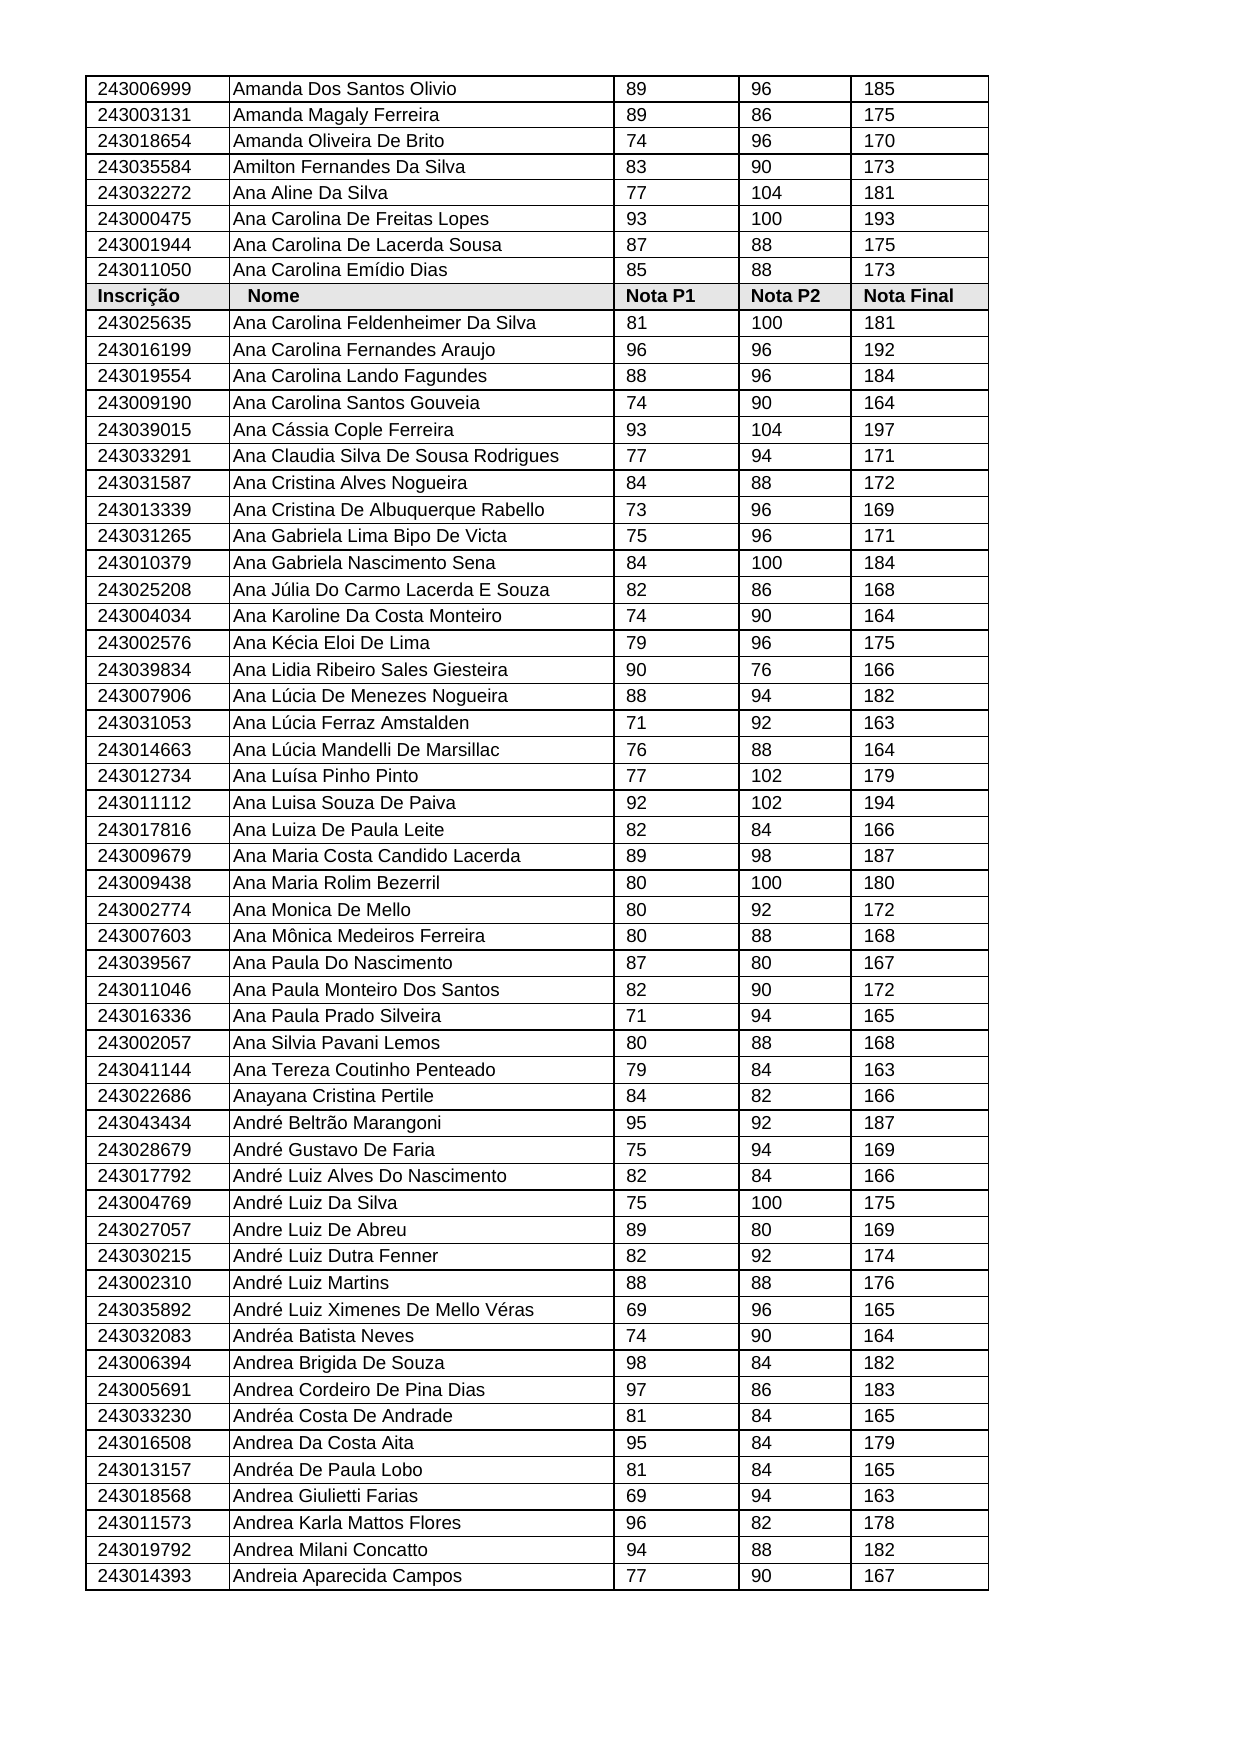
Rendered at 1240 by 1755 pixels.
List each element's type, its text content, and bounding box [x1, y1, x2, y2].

table_cell 98 [740, 844, 850, 869]
table_cell Ana Lúcia Ferraz Amstalden [230, 711, 613, 736]
table_cell 92 [740, 711, 850, 736]
table_cell 173 [852, 258, 988, 282]
table_cell 74 [615, 128, 738, 153]
table_cell Andreia Aparecida Campos [230, 1564, 613, 1589]
table_cell 173 [852, 155, 988, 179]
table_cell 168 [852, 924, 988, 949]
table_cell 84 [740, 1404, 850, 1429]
table_cell 79 [615, 1057, 738, 1082]
table_cell 82 [615, 977, 738, 1002]
table_cell 96 [740, 77, 850, 101]
table_cell Andrea Giulietti Farias [230, 1484, 613, 1509]
table_cell Ana Monica De Mello [230, 897, 613, 922]
table_cell Ana Gabriela Lima Bipo De Victa [230, 524, 613, 549]
table_cell 172 [852, 897, 988, 922]
table_cell 243014663 [87, 737, 229, 762]
table_cell 243009679 [87, 844, 229, 869]
table_cell 243005691 [87, 1377, 229, 1402]
table_cell 166 [852, 1164, 988, 1189]
table_cell 82 [615, 577, 738, 602]
table_cell Ana Maria Costa Candido Lacerda [230, 844, 613, 869]
table_cell 194 [852, 791, 988, 816]
table_cell 95 [615, 1111, 738, 1136]
table_cell 165 [852, 1404, 988, 1429]
table_cell 95 [615, 1431, 738, 1456]
table_cell 181 [852, 311, 988, 336]
table_cell 164 [852, 391, 988, 416]
table_cell 77 [615, 1564, 738, 1589]
table_cell Ana Paula Monteiro Dos Santos [230, 977, 613, 1002]
table_cell 74 [615, 391, 738, 416]
table_cell 180 [852, 871, 988, 896]
table_cell 96 [740, 1297, 850, 1322]
table_cell 90 [740, 155, 850, 179]
table_cell 84 [740, 1057, 850, 1082]
table_cell 88 [615, 684, 738, 709]
table_cell 175 [852, 232, 988, 257]
table_cell Andréa Costa De Andrade [230, 1404, 613, 1429]
table_cell 243016508 [87, 1431, 229, 1456]
table_cell 243028679 [87, 1137, 229, 1162]
table_cell André Luiz Da Silva [230, 1191, 613, 1216]
table_cell 94 [740, 684, 850, 709]
table_cell 96 [740, 128, 850, 153]
table_cell Ana Lúcia De Menezes Nogueira [230, 684, 613, 709]
table_cell 80 [740, 951, 850, 976]
table_cell 88 [615, 364, 738, 389]
table_cell 82 [615, 1244, 738, 1269]
table_cell Ana Claudia Silva De Sousa Rodrigues [230, 444, 613, 469]
table_cell 104 [740, 417, 850, 442]
table_cell 243032083 [87, 1324, 229, 1349]
table_cell Ana Júlia Do Carmo Lacerda E Souza [230, 577, 613, 602]
table_cell 168 [852, 577, 988, 602]
table_cell 182 [852, 1351, 988, 1376]
table_cell 90 [740, 1564, 850, 1589]
table_cell Andre Luiz De Abreu [230, 1217, 613, 1242]
table_cell 169 [852, 497, 988, 522]
table_cell 243003131 [87, 103, 229, 127]
table_cell 243013157 [87, 1457, 229, 1482]
table_cell 77 [615, 444, 738, 469]
table_cell Ana Lúcia Mandelli De Marsillac [230, 737, 613, 762]
table_cell 184 [852, 551, 988, 576]
table_cell 182 [852, 684, 988, 709]
table_cell 171 [852, 524, 988, 549]
table_cell 93 [615, 417, 738, 442]
table_cell 90 [740, 604, 850, 629]
table_cell Ana Kécia Eloi De Lima [230, 631, 613, 656]
table_cell 88 [740, 258, 850, 282]
table_cell 77 [615, 180, 738, 205]
table_cell Amanda Oliveira De Brito [230, 128, 613, 153]
table_cell André Beltrão Marangoni [230, 1111, 613, 1136]
table_cell Ana Carolina De Freitas Lopes [230, 206, 613, 231]
table_cell 96 [740, 631, 850, 656]
table_cell Andrea Cordeiro De Pina Dias [230, 1377, 613, 1402]
table_cell 243010379 [87, 551, 229, 576]
table_cell 243016336 [87, 1004, 229, 1029]
table_cell 100 [740, 206, 850, 231]
table_cell 243004034 [87, 604, 229, 629]
table_cell Ana Carolina Santos Gouveia [230, 391, 613, 416]
table_cell 90 [615, 657, 738, 682]
table_cell 96 [740, 337, 850, 362]
table_cell 102 [740, 764, 850, 789]
table_cell 80 [615, 1031, 738, 1056]
table_cell 243006999 [87, 77, 229, 101]
table_cell 243011046 [87, 977, 229, 1002]
table_cell 192 [852, 337, 988, 362]
table_cell 84 [740, 1431, 850, 1456]
table_cell 163 [852, 711, 988, 736]
table_cell 87 [615, 232, 738, 257]
table_cell 243030215 [87, 1244, 229, 1269]
table_cell 94 [740, 1484, 850, 1509]
table_cell 84 [740, 1457, 850, 1482]
table_cell 90 [740, 391, 850, 416]
table_cell 243027057 [87, 1217, 229, 1242]
table_cell 164 [852, 1324, 988, 1349]
table_cell 89 [615, 103, 738, 127]
table_cell 69 [615, 1297, 738, 1322]
table_cell 172 [852, 977, 988, 1002]
table_cell 176 [852, 1271, 988, 1296]
table_cell 96 [740, 524, 850, 549]
table_cell 96 [615, 1511, 738, 1536]
table_cell 193 [852, 206, 988, 231]
table_cell 243033291 [87, 444, 229, 469]
table_cell 243039567 [87, 951, 229, 976]
table_cell 88 [615, 1271, 738, 1296]
table_cell 71 [615, 711, 738, 736]
table_cell André Luiz Dutra Fenner [230, 1244, 613, 1269]
table_cell Ana Maria Rolim Bezerril [230, 871, 613, 896]
table_cell 243000475 [87, 206, 229, 231]
table_cell 165 [852, 1004, 988, 1029]
table_cell 185 [852, 77, 988, 101]
table_cell Amanda Dos Santos Olivio [230, 77, 613, 101]
table_cell 243032272 [87, 180, 229, 205]
table_cell Andrea Karla Mattos Flores [230, 1511, 613, 1536]
table_cell 166 [852, 817, 988, 842]
table_cell Ana Lidia Ribeiro Sales Giesteira [230, 657, 613, 682]
table_cell 100 [740, 1191, 850, 1216]
table_cell 80 [615, 871, 738, 896]
table_cell 243006394 [87, 1351, 229, 1376]
table_cell 100 [740, 551, 850, 576]
table_cell 88 [740, 232, 850, 257]
table_cell 172 [852, 471, 988, 496]
table_cell André Luiz Alves Do Nascimento [230, 1164, 613, 1189]
table_cell André Luiz Martins [230, 1271, 613, 1296]
table_cell 166 [852, 1084, 988, 1109]
table_cell 80 [615, 897, 738, 922]
table_cell 83 [615, 155, 738, 179]
table_cell Andrea Da Costa Aita [230, 1431, 613, 1456]
table_cell 243002057 [87, 1031, 229, 1056]
table_cell 175 [852, 1191, 988, 1216]
table_cell 243002774 [87, 897, 229, 922]
table_cell 73 [615, 497, 738, 522]
table_cell Amanda Magaly Ferreira [230, 103, 613, 127]
table_cell 89 [615, 844, 738, 869]
table_cell 102 [740, 791, 850, 816]
table_cell 81 [615, 311, 738, 336]
table_cell Ana Cássia Cople Ferreira [230, 417, 613, 442]
table_cell 94 [615, 1537, 738, 1562]
table_cell Ana Carolina Emídio Dias [230, 258, 613, 282]
table_cell 243039834 [87, 657, 229, 682]
table_cell Nota P1 [615, 284, 738, 309]
table_cell 85 [615, 258, 738, 282]
table_cell 84 [740, 817, 850, 842]
table_cell 86 [740, 577, 850, 602]
table_cell 179 [852, 1431, 988, 1456]
table_cell 69 [615, 1484, 738, 1509]
table_cell Anayana Cristina Pertile [230, 1084, 613, 1109]
table_cell Ana Paula Prado Silveira [230, 1004, 613, 1029]
table_cell 84 [740, 1351, 850, 1376]
table_cell 90 [740, 1324, 850, 1349]
table_cell 92 [740, 1111, 850, 1136]
table_cell Ana Gabriela Nascimento Sena [230, 551, 613, 576]
table_cell 243018568 [87, 1484, 229, 1509]
table_cell 100 [740, 871, 850, 896]
table_cell 100 [740, 311, 850, 336]
table_cell 92 [615, 791, 738, 816]
table_cell André Luiz Ximenes De Mello Véras [230, 1297, 613, 1322]
table_cell 243019554 [87, 364, 229, 389]
table_cell 82 [615, 1164, 738, 1189]
table_cell 179 [852, 764, 988, 789]
table_cell 92 [740, 897, 850, 922]
table_cell 74 [615, 604, 738, 629]
table_cell 94 [740, 1137, 850, 1162]
table_cell 175 [852, 631, 988, 656]
table_cell 243035892 [87, 1297, 229, 1322]
table_cell 74 [615, 1324, 738, 1349]
table_cell 93 [615, 206, 738, 231]
table_cell Ana Karoline Da Costa Monteiro [230, 604, 613, 629]
table_cell 197 [852, 417, 988, 442]
table_cell 175 [852, 103, 988, 127]
table_cell Ana Aline Da Silva [230, 180, 613, 205]
table_cell 76 [740, 657, 850, 682]
table_cell 84 [615, 471, 738, 496]
table_cell 243018654 [87, 128, 229, 153]
table_cell 243002310 [87, 1271, 229, 1296]
table_cell 80 [740, 1217, 850, 1242]
table_cell 181 [852, 180, 988, 205]
table_cell Nome [230, 284, 613, 309]
table_cell Inscrição [87, 284, 229, 309]
table_cell 243002576 [87, 631, 229, 656]
table_cell 164 [852, 604, 988, 629]
table_cell Andréa Batista Neves [230, 1324, 613, 1349]
table_cell 88 [740, 471, 850, 496]
table_cell Ana Carolina Lando Fagundes [230, 364, 613, 389]
table_cell 243011112 [87, 791, 229, 816]
table_cell 81 [615, 1404, 738, 1429]
table_cell Ana Carolina De Lacerda Sousa [230, 232, 613, 257]
table_cell 243039015 [87, 417, 229, 442]
table_cell 104 [740, 180, 850, 205]
table_cell 243017792 [87, 1164, 229, 1189]
table_cell 94 [740, 1004, 850, 1029]
table_cell 243009438 [87, 871, 229, 896]
table_cell 80 [615, 924, 738, 949]
table_cell 169 [852, 1137, 988, 1162]
table_cell 84 [615, 551, 738, 576]
table_cell 88 [740, 737, 850, 762]
table_cell 243001944 [87, 232, 229, 257]
table_cell 88 [740, 924, 850, 949]
table_cell 97 [615, 1377, 738, 1402]
table_cell 84 [740, 1164, 850, 1189]
table_cell 243025208 [87, 577, 229, 602]
table_cell 96 [740, 364, 850, 389]
table_cell 243035584 [87, 155, 229, 179]
table_cell Nota Final [852, 284, 988, 309]
table_cell 243007603 [87, 924, 229, 949]
table_cell 75 [615, 524, 738, 549]
table_cell Amilton Fernandes Da Silva [230, 155, 613, 179]
table_cell 77 [615, 764, 738, 789]
table_cell 75 [615, 1191, 738, 1216]
table_cell 89 [615, 77, 738, 101]
table_cell 79 [615, 631, 738, 656]
table_cell 89 [615, 1217, 738, 1242]
table_cell Ana Luiza De Paula Leite [230, 817, 613, 842]
table_cell 90 [740, 977, 850, 1002]
table_cell Ana Silvia Pavani Lemos [230, 1031, 613, 1056]
table_cell Ana Tereza Coutinho Penteado [230, 1057, 613, 1082]
table_cell 163 [852, 1484, 988, 1509]
table_cell 178 [852, 1511, 988, 1536]
table_cell 243004769 [87, 1191, 229, 1216]
table_cell 170 [852, 128, 988, 153]
table_cell 88 [740, 1031, 850, 1056]
table_cell 187 [852, 1111, 988, 1136]
table_cell 243007906 [87, 684, 229, 709]
table_cell 243009190 [87, 391, 229, 416]
table_cell 166 [852, 657, 988, 682]
table_cell André Gustavo De Faria [230, 1137, 613, 1162]
table_cell 94 [740, 444, 850, 469]
table_cell 168 [852, 1031, 988, 1056]
table_cell 164 [852, 737, 988, 762]
table_cell 243025635 [87, 311, 229, 336]
table_cell Ana Luisa Souza De Paiva [230, 791, 613, 816]
table_cell 243016199 [87, 337, 229, 362]
table_cell 81 [615, 1457, 738, 1482]
table_cell 169 [852, 1217, 988, 1242]
table_cell 243012734 [87, 764, 229, 789]
table_cell 182 [852, 1537, 988, 1562]
table_cell 82 [740, 1511, 850, 1536]
table_cell Ana Carolina Fernandes Araujo [230, 337, 613, 362]
table_cell 243022686 [87, 1084, 229, 1109]
table_cell 96 [740, 497, 850, 522]
table_cell 174 [852, 1244, 988, 1269]
table_cell Ana Paula Do Nascimento [230, 951, 613, 976]
table_cell 82 [615, 817, 738, 842]
table_cell Nota P2 [740, 284, 850, 309]
table_cell Andréa De Paula Lobo [230, 1457, 613, 1482]
table_cell 167 [852, 951, 988, 976]
table_cell 243014393 [87, 1564, 229, 1589]
table_cell 167 [852, 1564, 988, 1589]
table_cell 86 [740, 103, 850, 127]
table_cell 96 [615, 337, 738, 362]
table_cell 243041144 [87, 1057, 229, 1082]
table_cell 84 [615, 1084, 738, 1109]
table_cell 98 [615, 1351, 738, 1376]
table_cell Ana Carolina Feldenheimer Da Silva [230, 311, 613, 336]
table_cell 92 [740, 1244, 850, 1269]
table_cell 165 [852, 1457, 988, 1482]
table_cell 243013339 [87, 497, 229, 522]
table_cell 87 [615, 951, 738, 976]
table_cell 165 [852, 1297, 988, 1322]
table_cell 71 [615, 1004, 738, 1029]
table_cell 243011573 [87, 1511, 229, 1536]
table_cell Ana Mônica Medeiros Ferreira [230, 924, 613, 949]
table_cell Ana Luísa Pinho Pinto [230, 764, 613, 789]
table_cell 243043434 [87, 1111, 229, 1136]
table_cell 171 [852, 444, 988, 469]
table_cell 86 [740, 1377, 850, 1402]
table_cell Andrea Brigida De Souza [230, 1351, 613, 1376]
table_cell 88 [740, 1537, 850, 1562]
table_cell 82 [740, 1084, 850, 1109]
table_cell 88 [740, 1271, 850, 1296]
table_cell 243019792 [87, 1537, 229, 1562]
table_cell Ana Cristina De Albuquerque Rabello [230, 497, 613, 522]
table_cell 243031053 [87, 711, 229, 736]
table_cell Andrea Milani Concatto [230, 1537, 613, 1562]
table_cell 184 [852, 364, 988, 389]
table_cell 75 [615, 1137, 738, 1162]
table_cell 183 [852, 1377, 988, 1402]
table_cell 243031587 [87, 471, 229, 496]
table_cell 243033230 [87, 1404, 229, 1429]
table_cell 76 [615, 737, 738, 762]
table_cell 243017816 [87, 817, 229, 842]
table_cell 243011050 [87, 258, 229, 282]
table_cell 163 [852, 1057, 988, 1082]
table_cell 187 [852, 844, 988, 869]
table_cell 243031265 [87, 524, 229, 549]
table_cell Ana Cristina Alves Nogueira [230, 471, 613, 496]
